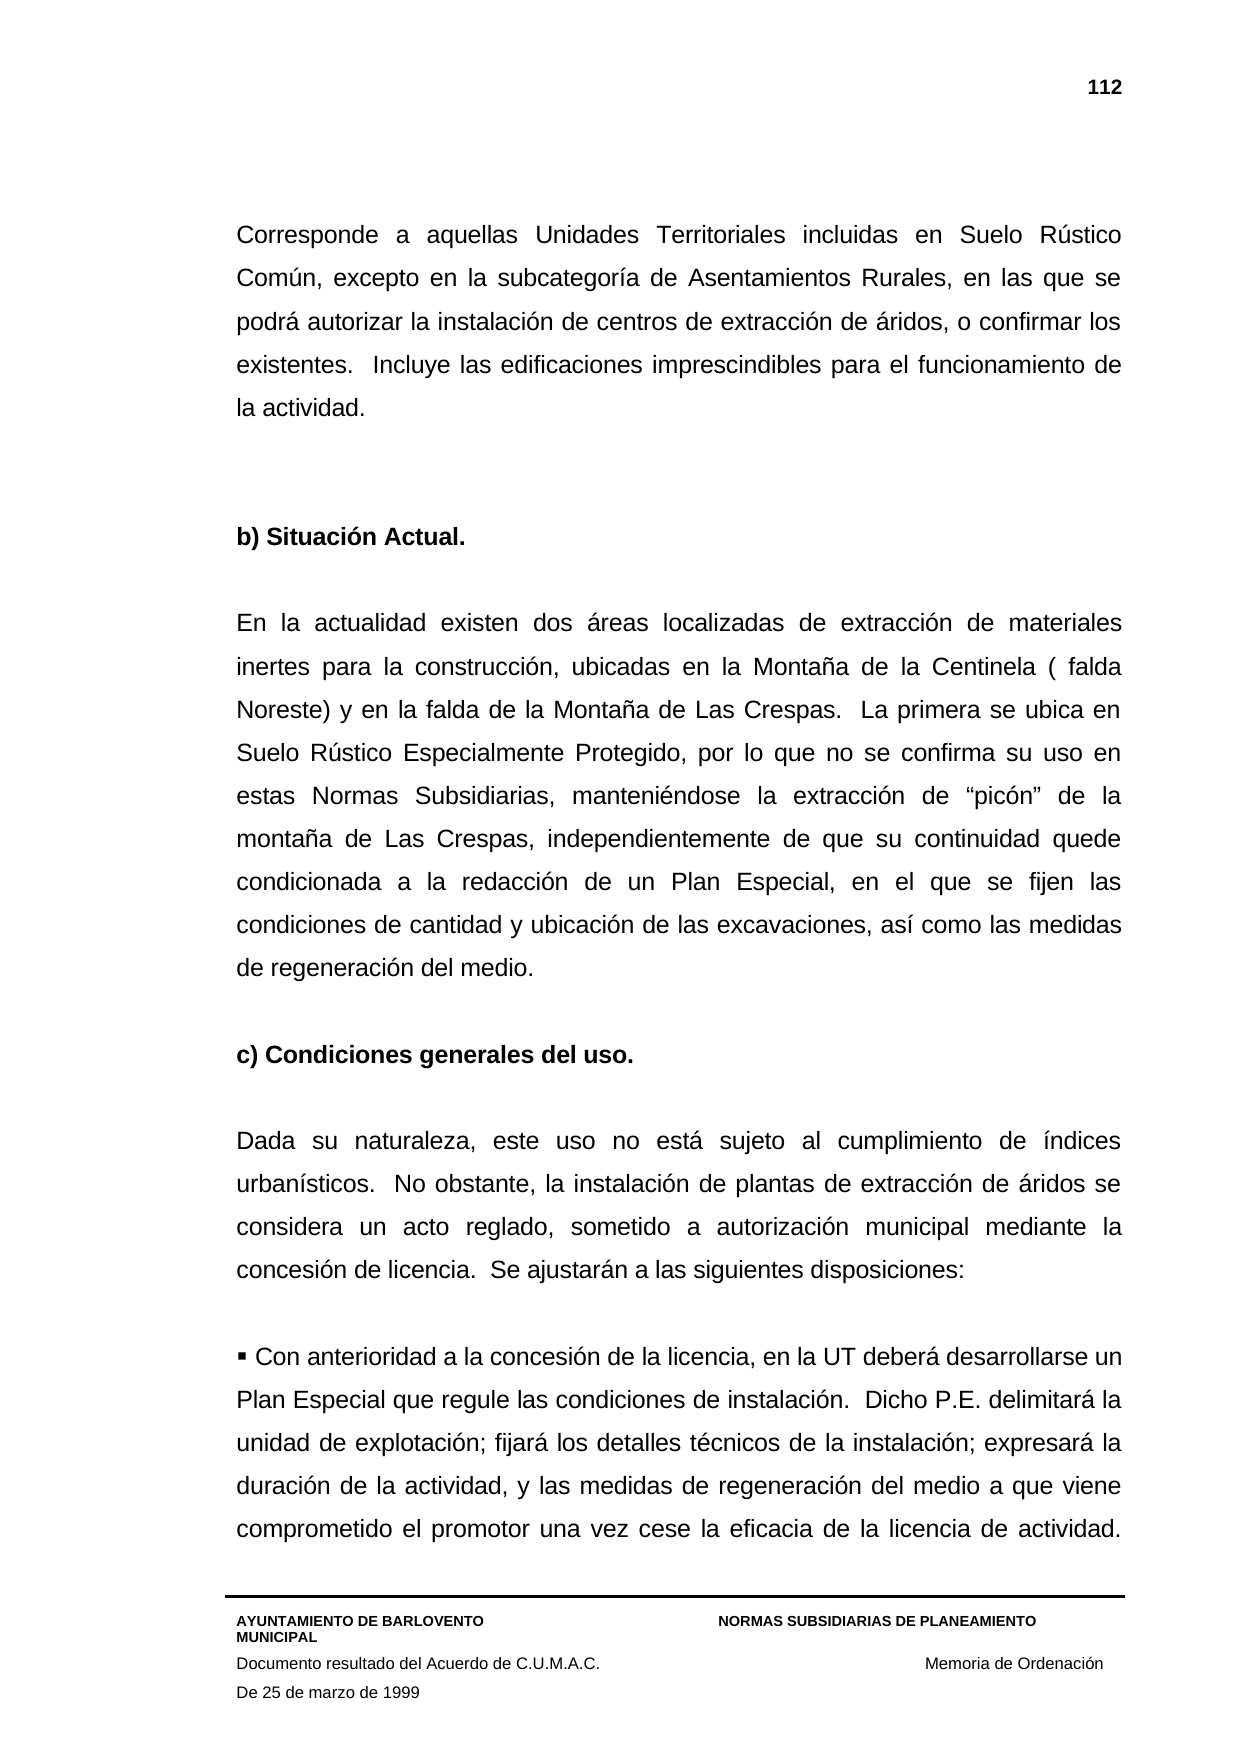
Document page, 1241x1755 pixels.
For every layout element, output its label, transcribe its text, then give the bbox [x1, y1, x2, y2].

text c) Condiciones generales del uso. [236, 1040, 1122, 1068]
text b) Situación Actual. [236, 522, 1122, 551]
text  Con anterioridad a la concesión de la licencia, en la UT deberá desarrollarse un Plan Especial que regule las condiciones de instalación. Dicho P.E. delimitará la unidad de explotación; fijará los detalles técnicos de la instalación; expresará la duración de la actividad, y las medidas de regeneración del medio a que viene comprometido el promotor una vez cese la eficacia de la licencia de actividad. [236, 1342, 1122, 1543]
text En la actualidad existen dos áreas localizadas de extracción de materiales inertes para la construcción, ubicadas en la Montaña de la Centinela ( falda Noreste) y en la falda de la Montaña de Las Crespas. La primera se ubica en Suelo Rústico Especialmente Protegido, por lo que no se confirma su uso en estas Normas Subsidiarias, manteniéndose la extracción de “picón” de la montaña de Las Crespas, independientemente de que su continuidad quede condicionada a la redacción de un Plan Especial, en el que se fijen las condiciones de cantidad y ubicación de las excavaciones, así como las medidas de regeneración del medio. [236, 608, 1122, 982]
text Corresponde a aquellas Unidades Territoriales incluidas en Suelo Rústico Común, excepto en la subcategoría de Asentamientos Rurales, en las que se podrá autorizar la instalación de centros de extracción de áridos, o confirmar los existentes. Incluye las edificaciones imprescindibles para el funcionamiento de la actividad. [236, 220, 1122, 422]
text Dada su naturaleza, este uso no está sujeto al cumplimiento de índices urbanísticos. No obstante, la instalación de plantas de extracción de áridos se considera un acto reglado, sometido a autorización municipal mediante la concesión de licencia. Se ajustarán a las siguientes disposiciones: [236, 1126, 1122, 1284]
